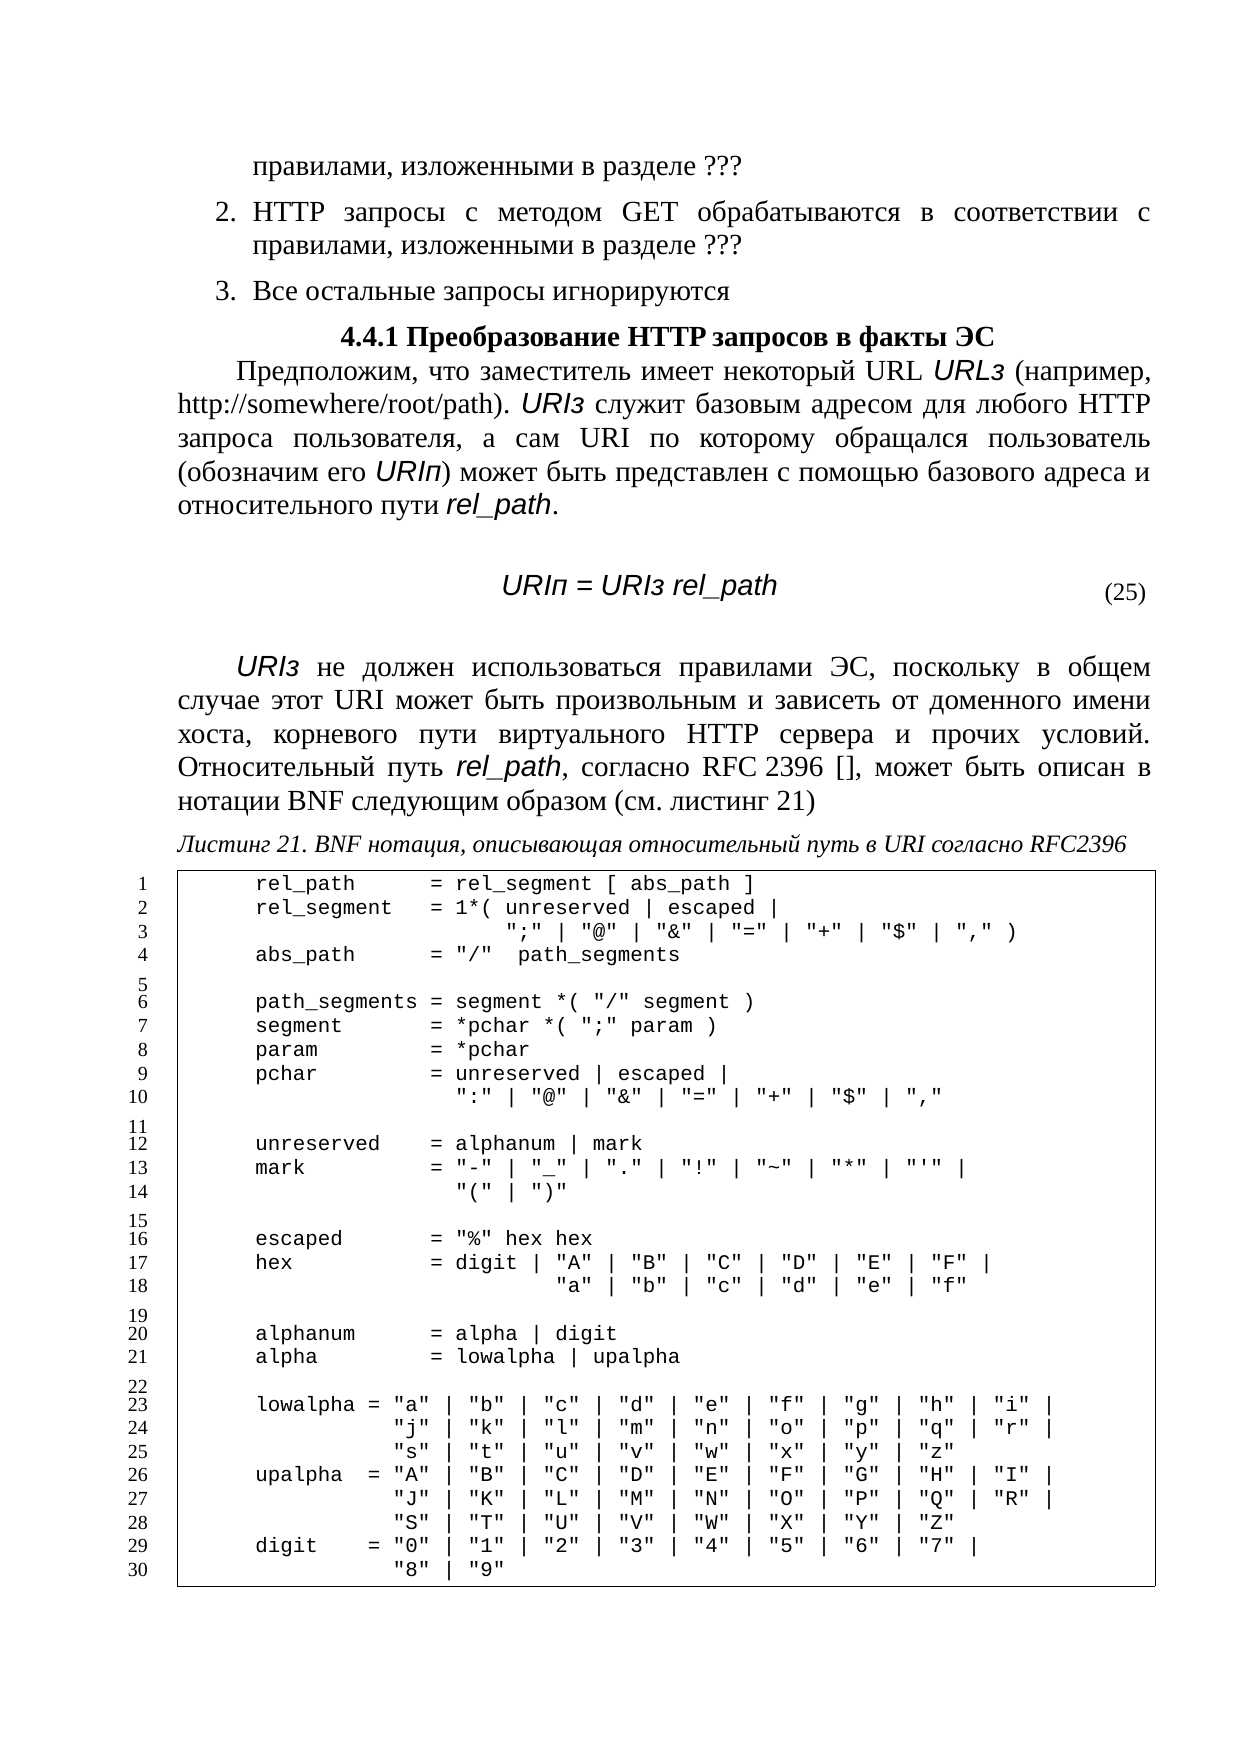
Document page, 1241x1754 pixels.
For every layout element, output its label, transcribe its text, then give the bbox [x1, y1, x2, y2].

table_header URIп = URIз rel_path [177, 562, 1043, 620]
text "a" | "b" | "c" | "d" | "e" | "f" [178, 1272, 1155, 1299]
list HTTP запросы с методом GET обрабатываются в соответствии с правилами, изложенными в разделе ??? [215, 194, 1152, 261]
text ";" | "@" | "&" | "=" | "+" | "$" | "," ) [178, 917, 1155, 941]
text rel_path = rel_segment [ abs_path ] [178, 871, 1155, 894]
text mark = "-" | "_" | "." | "!" | "~" | "*" | "'" | [178, 1154, 1155, 1178]
list Все остальные запросы игнорируются [215, 273, 1152, 307]
text hex = digit | "A" | "B" | "C" | "D" | "E" | "F" | [178, 1248, 1155, 1272]
text path_segments = segment *( "/" segment ) [178, 988, 1155, 1012]
text "J" | "K" | "L" | "M" | "N" | "O" | "P" | "Q" | "R" | [178, 1485, 1155, 1509]
text abs_path = "/" path_segments [178, 941, 1155, 968]
text param = *pchar [178, 1036, 1155, 1059]
subtitle Преобразование HTTP запросов в факты ЭС [177, 319, 1152, 353]
text "(" | ")" [178, 1178, 1155, 1204]
text "S" | "T" | "U" | "V" | "W" | "X" | "Y" | "Z" [178, 1509, 1155, 1532]
text ":" | "@" | "&" | "=" | "+" | "$" | "," [178, 1083, 1155, 1110]
table_header (25) [1043, 562, 1152, 620]
text alphanum = alpha | digit [178, 1319, 1155, 1343]
text "j" | "k" | "l" | "m" | "n" | "o" | "p" | "q" | "r" | [178, 1414, 1155, 1438]
list правилами, изложенными в разделе ??? [215, 148, 1152, 181]
text rel_segment = 1*( unreserved | escaped | [178, 894, 1155, 917]
text URIз не должен использоваться правилами ЭС, поскольку в общем случае этот URI может быть произвольным и зависеть от доменного имени хоста, корневого пути виртуального HTTP сервера и прочих условий. Относительный путь rel_path, согласно RFC 2396 [], может быть описан в нотации BNF следующим образом (см. листинг 21) [177, 648, 1152, 816]
text escaped = "%" hex hex [178, 1225, 1155, 1248]
text lowalpha = "a" | "b" | "c" | "d" | "e" | "f" | "g" | "h" | "i" | [178, 1390, 1155, 1414]
text "8" | "9" [178, 1556, 1155, 1586]
text alpha = lowalpha | upalpha [178, 1343, 1155, 1370]
text segment = *pchar *( ";" param ) [178, 1012, 1155, 1036]
text digit = "0" | "1" | "2" | "3" | "4" | "5" | "6" | "7" | [178, 1532, 1155, 1556]
text Предположим, что заместитель имеет некоторый URL URLз (например, http://somewhere/root/path). URIз служит базовым адресом для любого HTTP запроса пользователя, а сам URI по которому обращался пользователь (обозначим его URIп) может быть представлен с помощью базового адреса и относительного пути rel_path. [177, 353, 1152, 521]
text upalpha = "A" | "B" | "C" | "D" | "E" | "F" | "G" | "H" | "I" | [178, 1461, 1155, 1485]
text "s" | "t" | "u" | "v" | "w" | "x" | "y" | "z" [178, 1438, 1155, 1461]
text pchar = unreserved | escaped | [178, 1059, 1155, 1083]
text Листинг 21. BNF нотация, описывающая относительный путь в URI согласно RFC2396 [177, 829, 1152, 858]
text unreserved = alphanum | mark [178, 1130, 1155, 1154]
